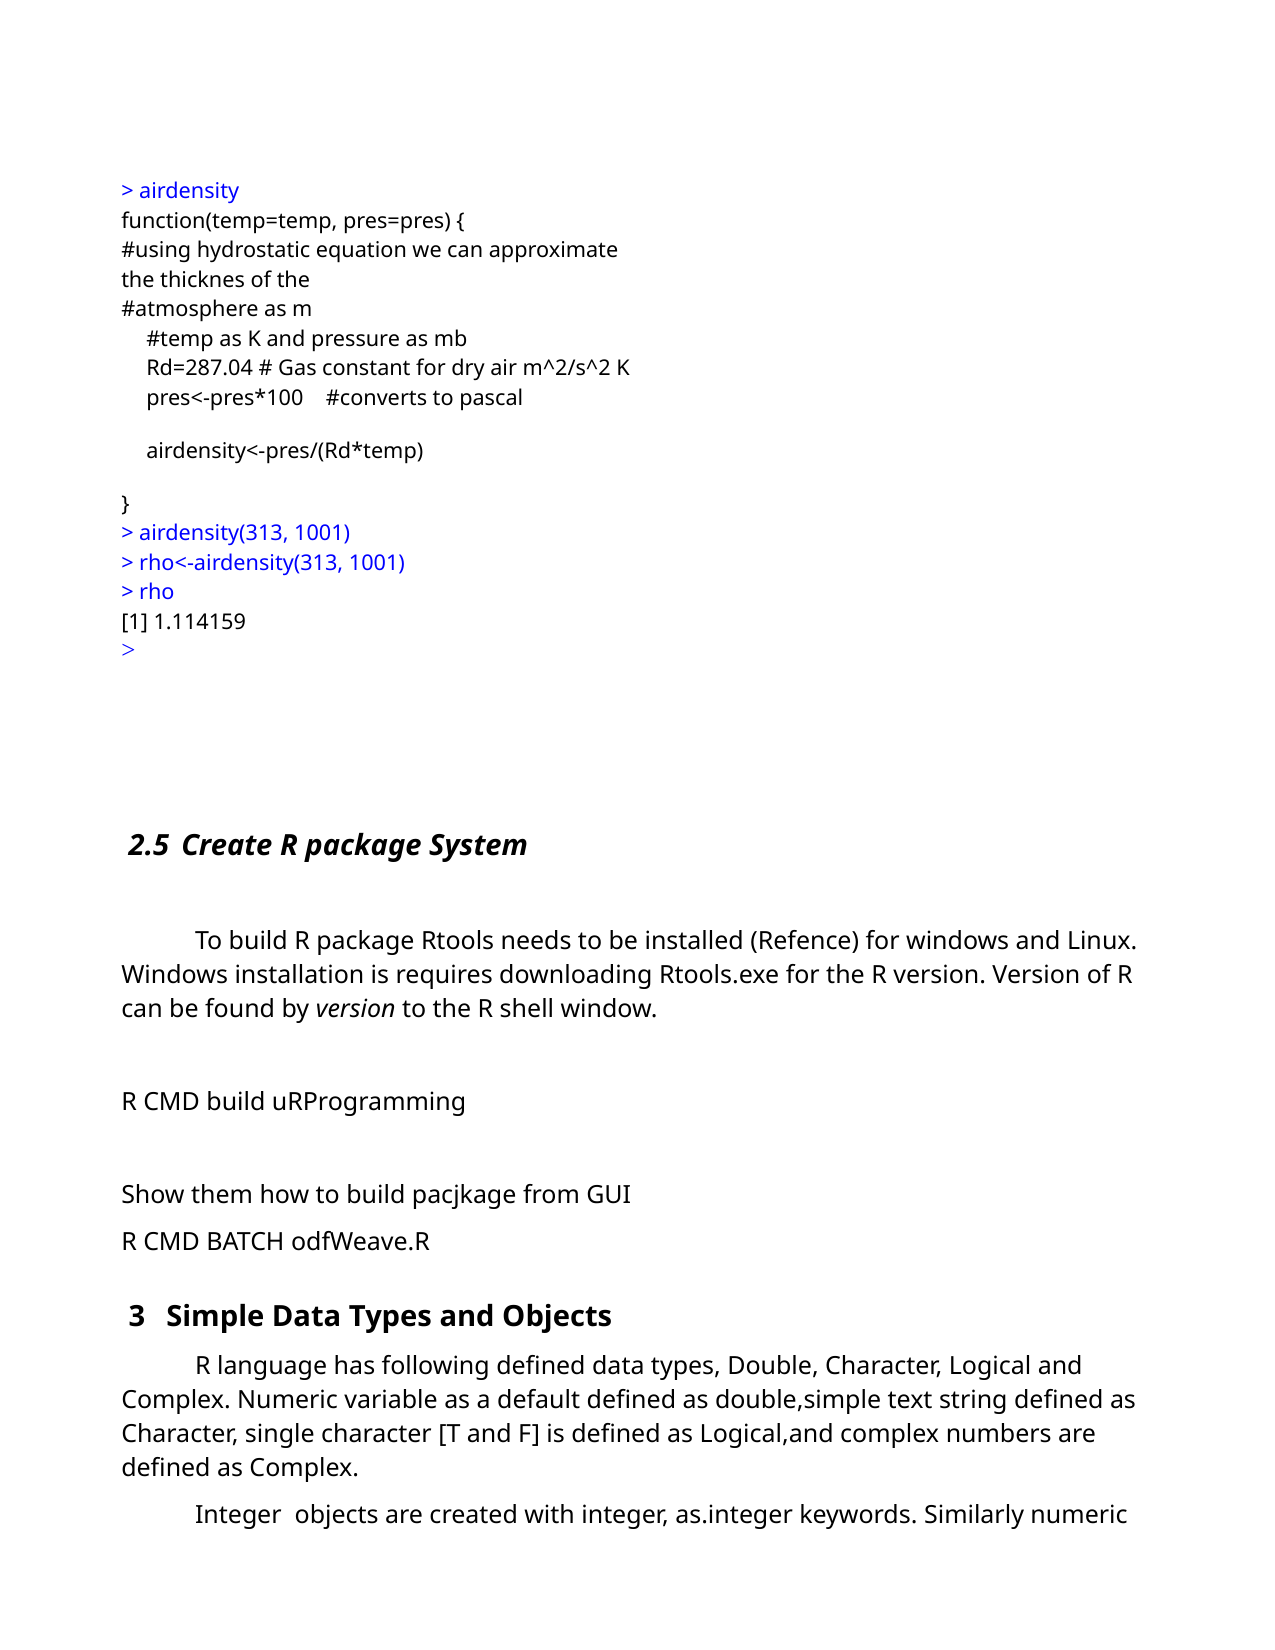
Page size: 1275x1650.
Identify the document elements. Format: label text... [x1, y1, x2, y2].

subtitle Simple Data Types and Objects [121, 1295, 1158, 1335]
text R CMD build uRProgramming [121, 1084, 1158, 1118]
subtitle Create R package System [121, 824, 1158, 864]
table_cell > airdensity function(temp=temp, pres=pres) { #using hydrostatic equation we can approximate the thicknes of the #atmosphere as m #temp as K and pressure as mb Rd=287.04 # Gas constant for dry air m^2/s^2 K pres<-pres*100 #converts to pascal airdensity<-pres/(Rd*temp) } > airdensity(313, 1001) > rho<-airdensity(313, 1001) > rho [1] 1.114159 > [121, 118, 648, 693]
text R language has following defined data types, Double, Character, Logical and Complex. Numeric variable as a default defined as double,simple text string defined as Character, single character [T and F] is defined as Logical,and complex numbers are defined as Complex. [121, 1347, 1158, 1484]
text Integer objects are created with integer, as.integer keywords. Similarly numeric [121, 1496, 1158, 1530]
text To build R package Rtools needs to be installed (Refence) for windows and Linux. Windows installation is requires downloading Rtools.exe for the R version. Version of R can be found by version to the R shell window. [121, 923, 1158, 1025]
table_cell [121, 693, 648, 722]
text R CMD BATCH odfWeave.R [121, 1224, 1158, 1258]
text Show them how to build pacjkage from GUI [121, 1177, 1158, 1211]
